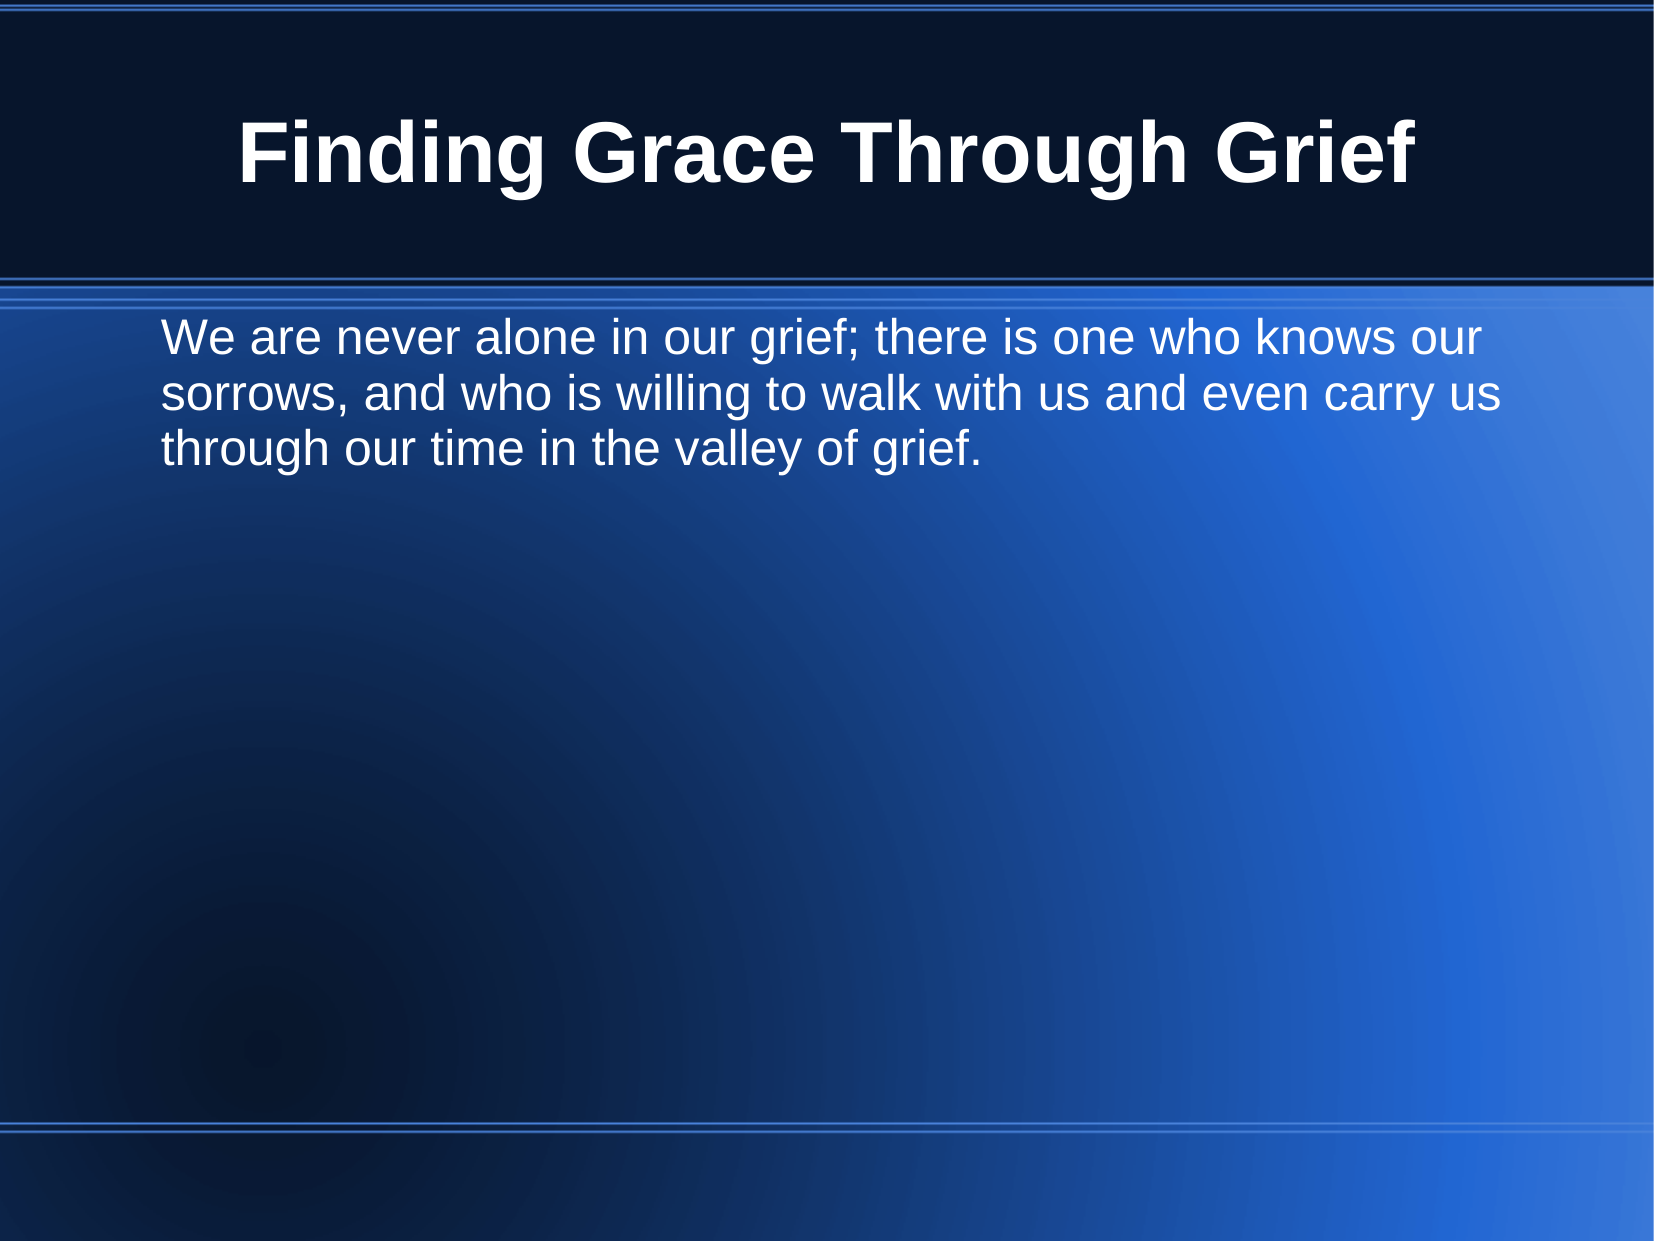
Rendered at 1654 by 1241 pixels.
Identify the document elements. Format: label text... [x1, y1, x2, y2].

list We are never alone in our grief; there is one who knows our sorrows, and who is willing to walk with us and even carry us through our time in the valley of grief. [90, 309, 1579, 1011]
picture [0, 0, 1654, 1241]
title Finding Grace Through Grief [82, 49, 1571, 257]
